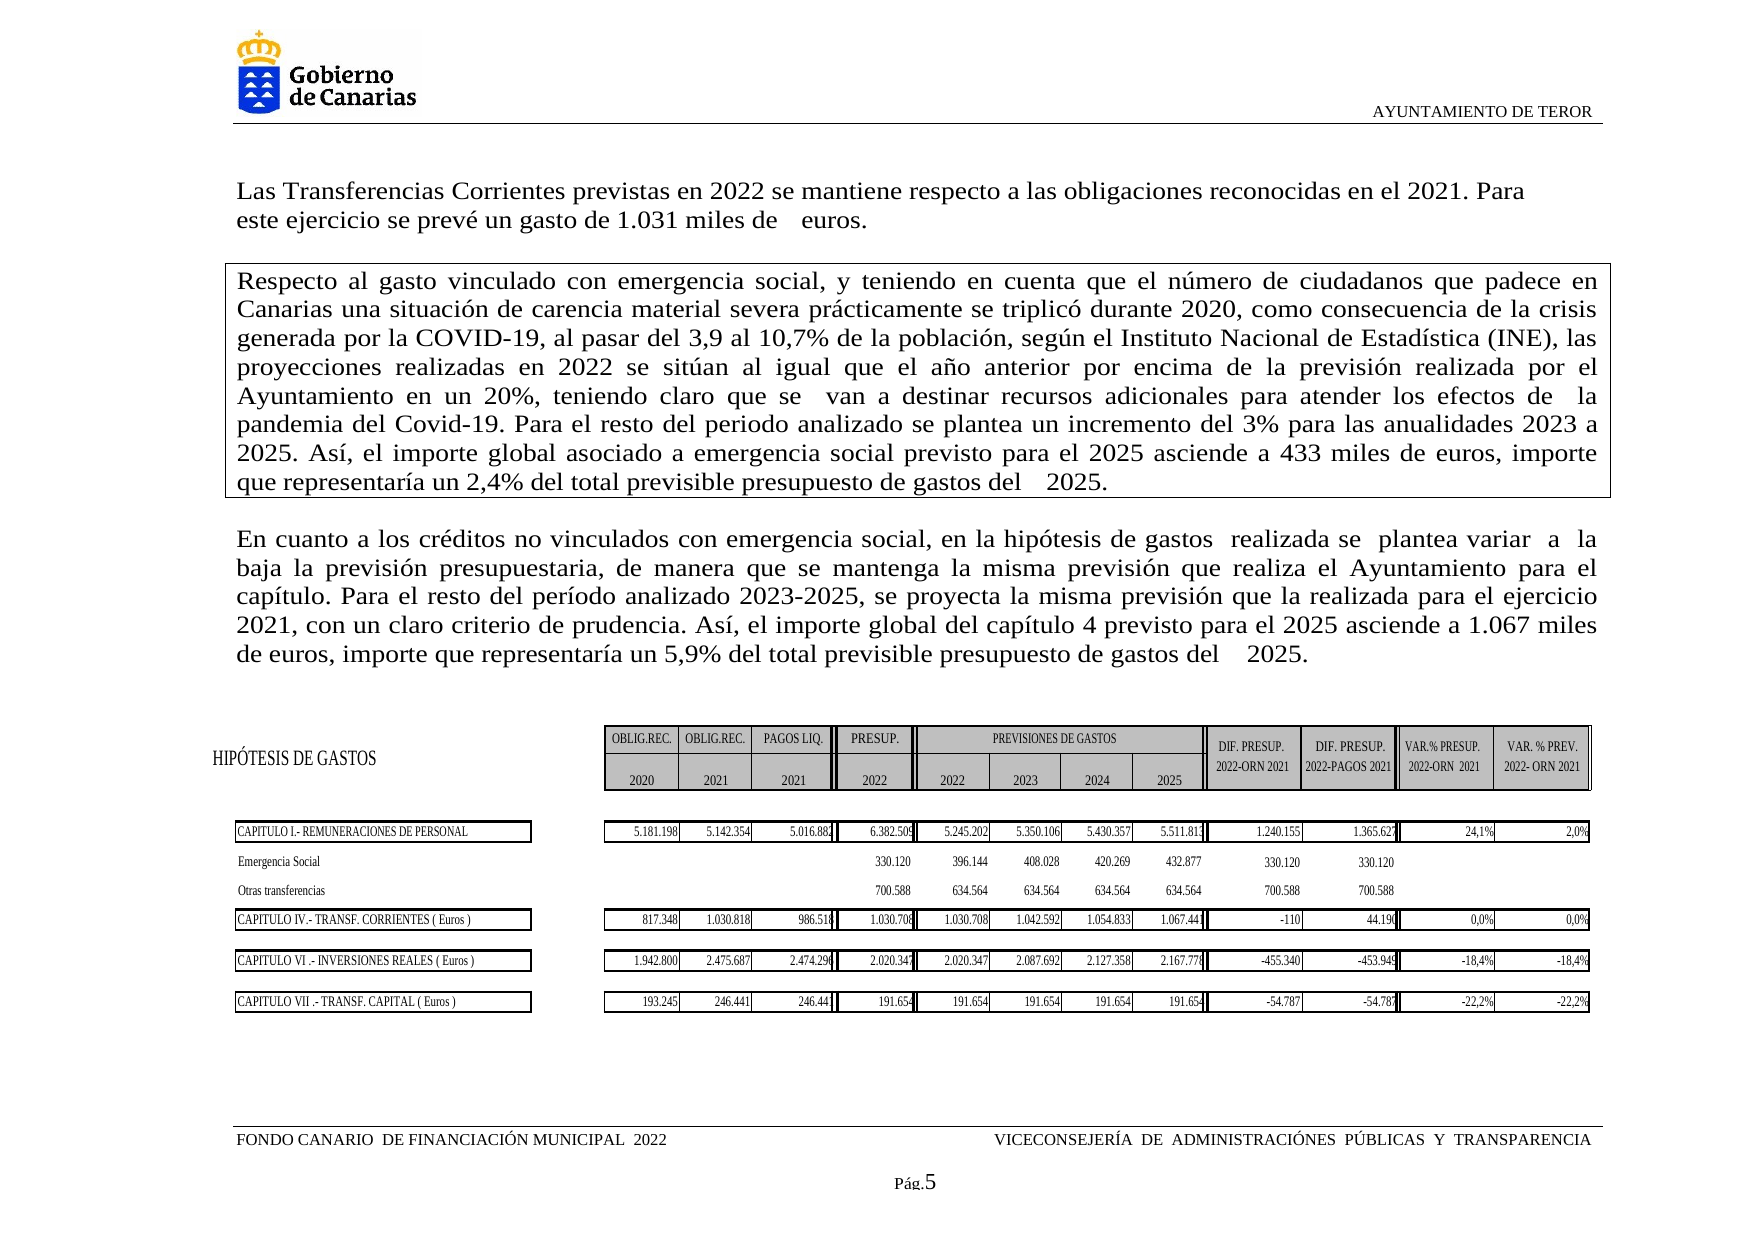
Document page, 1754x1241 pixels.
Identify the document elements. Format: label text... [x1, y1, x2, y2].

table_cell 246.441 [680, 993, 751, 1011]
table_cell [679, 972, 752, 991]
table_cell 2020 [606, 754, 678, 789]
table_cell 2023 [990, 754, 1060, 789]
table_cell 330.120 [1205, 843, 1302, 875]
table_cell 191.654 [1062, 993, 1132, 1011]
table_cell 2.475.687 [680, 952, 751, 970]
text Las Transferencias Corrientes previstas en 2022 se mantiene respecto a las obligaciones reconocidas en el 2021. Para este ejercicio se prevé un gasto de 1.031 miles de euros. [236, 176, 1568, 234]
table_cell [835, 931, 915, 949]
table_cell [752, 843, 835, 875]
table_cell -22,2% [1495, 993, 1588, 1011]
table_cell 191.654 [918, 993, 989, 1011]
table_cell [1494, 972, 1589, 991]
table_cell 2.474.296 [752, 952, 831, 970]
table_cell [1205, 972, 1302, 991]
table_cell [1302, 972, 1398, 991]
table_cell [1061, 931, 1132, 949]
table_cell -54.787 [1303, 993, 1395, 1011]
table_cell 2.087.692 [990, 952, 1061, 970]
table_cell 2.020.347 [918, 952, 989, 970]
table_header 2,0% [1495, 823, 1588, 841]
table_cell 2022 [918, 754, 989, 789]
table_header PREVISIONES DE GASTOS [918, 727, 1202, 753]
table_cell [752, 931, 835, 949]
table_cell 191.654 [990, 993, 1061, 1011]
table_cell CAPITULO VII .- TRANSF. CAPITAL ( Euros ) [236, 993, 530, 1011]
table_cell 191.654 [839, 993, 912, 1011]
table_header DIF. PRESUP. 2022-ORN 2021 [1208, 727, 1300, 789]
table_cell [1302, 931, 1398, 949]
table_cell 700.588 [835, 875, 915, 908]
table_cell -453.949 [1303, 952, 1395, 970]
table_cell 2.020.347 [839, 952, 912, 970]
table_header VAR. % PREV. 2022- ORN 2021 [1494, 727, 1588, 789]
table_cell 0,0% [1401, 911, 1494, 929]
table_cell [604, 972, 679, 991]
text HIPÓTESIS DE GASTOS [212, 744, 604, 770]
table_cell CAPITULO VI .- INVERSIONES REALES ( Euros ) [236, 952, 530, 970]
table_cell [1132, 972, 1205, 991]
table_cell 191.654 [1133, 993, 1202, 1011]
table_header PRESUP. [838, 727, 911, 753]
table_cell -18,4% [1401, 952, 1494, 970]
table_cell 2025 [1133, 754, 1202, 789]
table_cell 330.120 [835, 843, 915, 875]
table_cell [1398, 875, 1494, 908]
table_header PAGOS LIQ. [752, 727, 830, 753]
table_cell [915, 972, 990, 991]
table_cell [679, 931, 752, 949]
table_header OBLIG.REC. [606, 727, 678, 753]
table_cell [531, 875, 604, 908]
table_cell [1398, 931, 1494, 949]
table_cell 1.030.818 [680, 911, 751, 929]
table_cell [752, 875, 835, 908]
table_cell 2021 [679, 754, 751, 789]
table_cell 2.167.778 [1133, 952, 1202, 970]
table_cell 408.028 [990, 843, 1061, 875]
table_cell [532, 949, 604, 970]
table_cell [531, 841, 604, 875]
table_cell [236, 931, 531, 949]
table_cell 986.518 [752, 911, 831, 929]
table_cell 246.441 [752, 993, 831, 1011]
table_cell 432.877 [1132, 843, 1205, 875]
table_header 5.430.357 [1062, 823, 1132, 841]
table_cell 634.564 [915, 875, 990, 908]
table_cell [1132, 931, 1205, 949]
table_cell [604, 875, 679, 908]
table_cell 1.042.592 [990, 911, 1061, 929]
table_cell -18,4% [1495, 952, 1588, 970]
table_cell [532, 908, 604, 929]
table_cell 2.127.358 [1062, 952, 1132, 970]
table_cell -455.340 [1209, 952, 1302, 970]
table_cell [679, 843, 752, 875]
table_cell 700.588 [1302, 875, 1398, 908]
table_header 24,1% [1401, 823, 1494, 841]
table_cell [835, 972, 915, 991]
table_cell [1494, 931, 1589, 949]
table_cell 420.269 [1061, 843, 1132, 875]
table_cell 2024 [1061, 754, 1132, 789]
table_cell -54.787 [1209, 993, 1302, 1011]
table_cell 0,0% [1495, 911, 1588, 929]
table_cell 330.120 [1302, 843, 1398, 875]
table_cell 1.067.441 [1133, 911, 1202, 929]
table_header DIF. PRESUP. 2022-PAGOS 2021 [1302, 727, 1394, 789]
table_header 5.142.354 [680, 823, 751, 841]
table_cell 44.190 [1303, 911, 1395, 929]
table_cell [990, 972, 1061, 991]
table_cell [1398, 843, 1494, 875]
table_header VAR.% PRESUP. 2022-ORN 2021 [1400, 727, 1493, 789]
table_header 5.016.882 [752, 823, 831, 841]
table_header 1.365.627 [1303, 823, 1395, 841]
table_cell [752, 972, 835, 991]
table_cell 396.144 [915, 843, 990, 875]
text [1592, 744, 1623, 770]
text Respecto al gasto vinculado con emergencia social, y teniendo en cuenta que el número de ciudadanos que padece en Canarias una situación de carencia material severa prácticamente se triplicó durante 2020, como consecuencia de la crisis generada por la COVID-19, al pasar del 3,9 al 10,7% de la población, según el Instituto Nacional de Estadística (INE), las proyecciones realizadas en 2022 se sitúan al igual que el año anterior por encima de la previsión realizada por el Ayuntamiento en un 20%, teniendo claro que se van a destinar recursos adicionales para atender los efectos de la pandemia del Covid-19. Para el resto del periodo analizado se plantea un incremento del 3% para las anualidades 2023 a 2025. Así, el importe global asociado a emergencia social previsto para el 2025 asciende a 433 miles de euros, importe que representaría un 2,4% del total previsible presupuesto de gastos del 2025. [237, 266, 1600, 496]
table_cell [1205, 931, 1302, 949]
table_header 5.245.202 [918, 823, 989, 841]
table_cell [236, 972, 531, 991]
table_header OBLIG.REC. [679, 727, 751, 753]
table_cell 1.030.708 [839, 911, 912, 929]
table_cell [1061, 972, 1132, 991]
table_cell [604, 843, 679, 875]
table_cell 2022 [838, 754, 911, 789]
text En cuanto a los créditos no vinculados con emergencia social, en la hipótesis de gastos realizada se plantea variar a la baja la previsión presupuestaria, de manera que se mantenga la misma previsión que realiza el Ayuntamiento para el capítulo. Para el resto del período analizado 2023-2025, se proyecta la misma previsión que la realizada para el ejercicio 2021, con un claro criterio de prudencia. Así, el importe global del capítulo 4 previsto para el 2025 asciende a 1.067 miles de euros, importe que representaría un 5,9% del total previsible presupuesto de gastos del 2025. [236, 524, 1600, 668]
picture [236, 29, 423, 117]
table_cell [1494, 875, 1589, 908]
table_cell Emergencia Social [236, 843, 531, 875]
table_cell 193.245 [605, 993, 679, 1011]
table_cell [604, 931, 679, 949]
table_cell 1.054.833 [1062, 911, 1132, 929]
table_cell 2021 [752, 754, 830, 789]
table_cell [679, 875, 752, 908]
table_header 1.240.155 [1209, 823, 1302, 841]
table_cell CAPITULO IV.- TRANSF. CORRIENTES ( Euros ) [236, 911, 530, 929]
table_cell 634.564 [1132, 875, 1205, 908]
table_cell 1.030.708 [918, 911, 989, 929]
table_header 5.181.198 [605, 823, 679, 841]
table_cell [532, 991, 604, 1011]
table_cell -110 [1209, 911, 1302, 929]
table_cell [1398, 972, 1494, 991]
table_cell 700.588 [1205, 875, 1302, 908]
table_cell [531, 970, 604, 991]
table_header 5.350.106 [990, 823, 1061, 841]
table_cell 634.564 [990, 875, 1061, 908]
table_cell -22,2% [1401, 993, 1494, 1011]
table_header CAPITULO I.- REMUNERACIONES DE PERSONAL [236, 823, 530, 841]
table_header [532, 820, 604, 841]
table_header 6.382.509 [839, 823, 912, 841]
table_cell 1.942.800 [605, 952, 679, 970]
table_cell [915, 931, 990, 949]
table_cell 817.348 [605, 911, 679, 929]
table_cell [1494, 843, 1589, 875]
table_cell 634.564 [1061, 875, 1132, 908]
table_cell [531, 929, 604, 949]
table_cell [990, 931, 1061, 949]
table_header 5.511.813 [1133, 823, 1202, 841]
table_cell Otras transferencias [236, 875, 531, 908]
